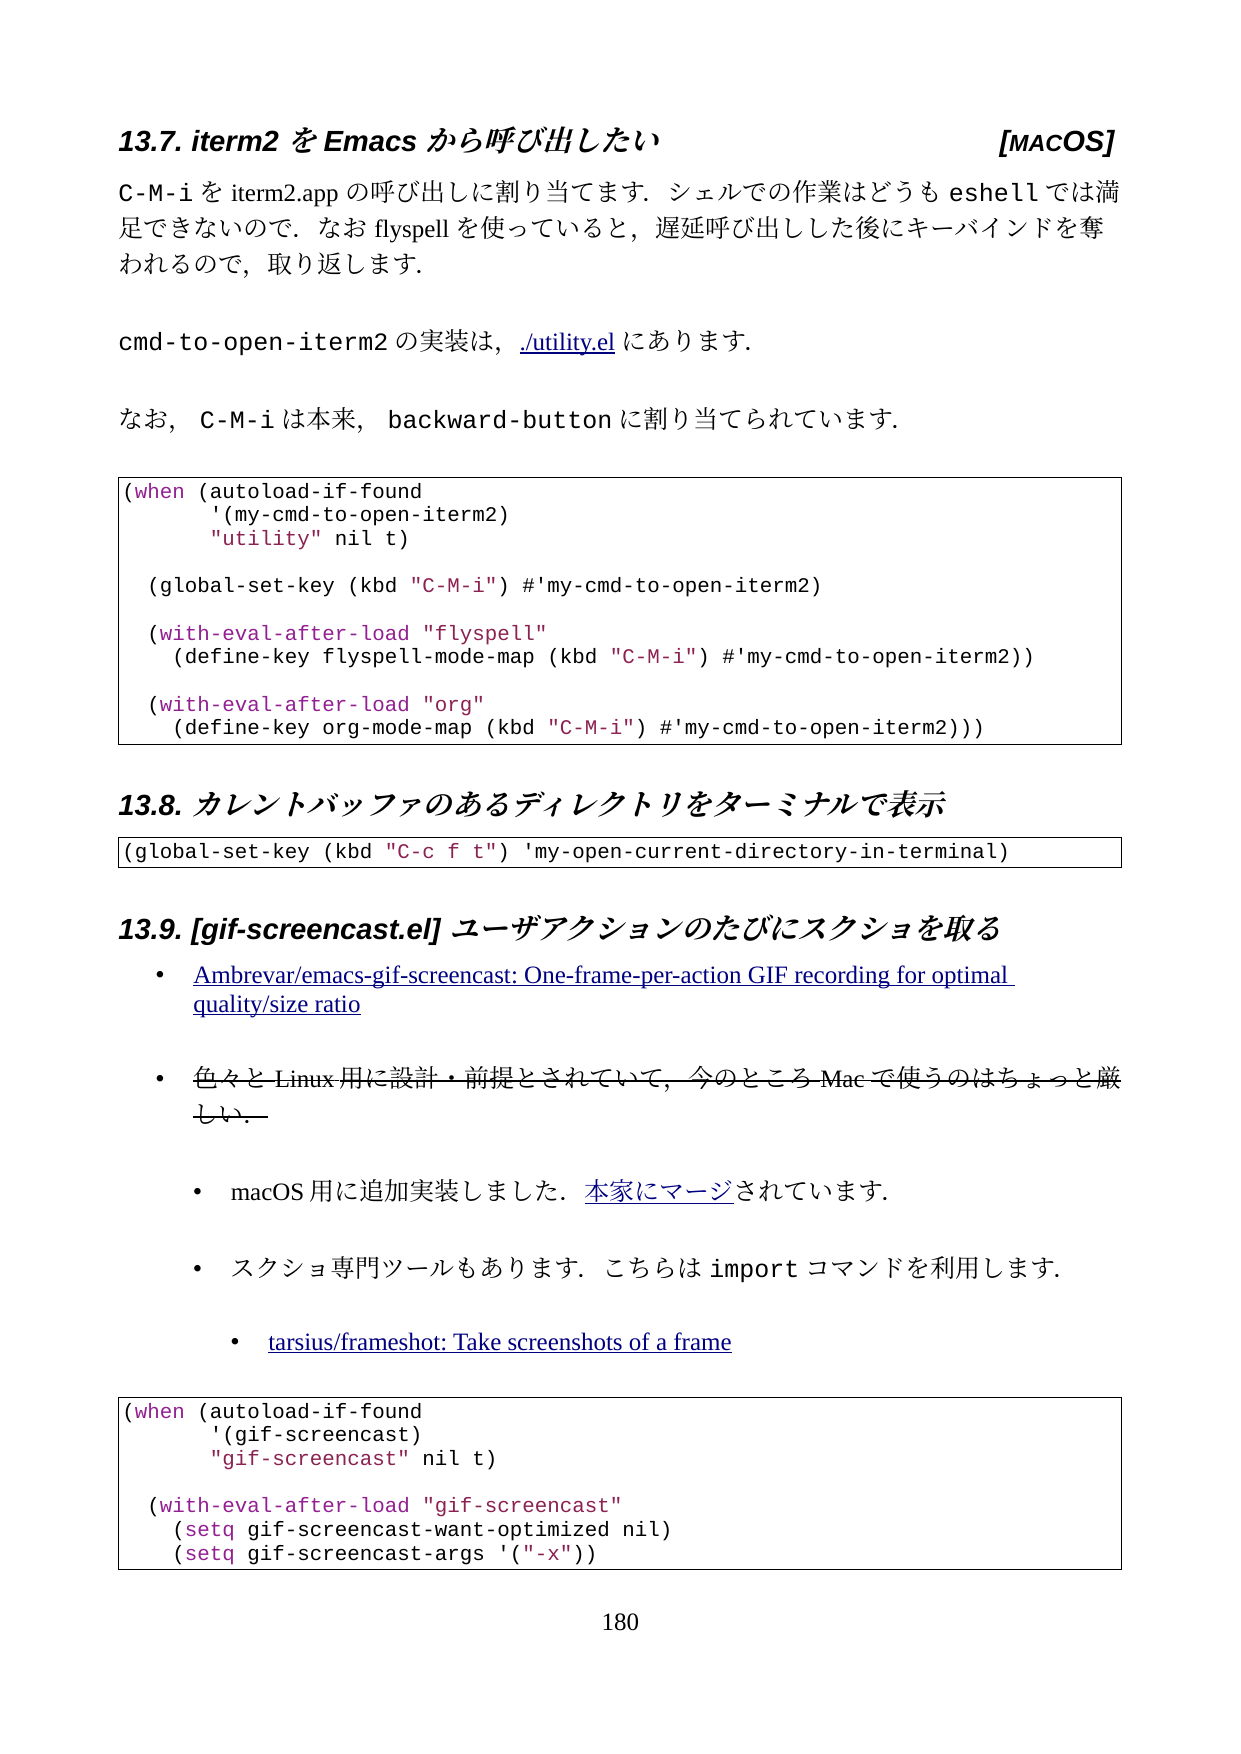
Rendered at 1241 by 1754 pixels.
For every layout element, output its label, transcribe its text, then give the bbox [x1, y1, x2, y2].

text '(my-cmd-to-open-iterm2) [119, 501, 1121, 524]
text cmd-to-open-iterm2 の実装は，./utility.el にあります． [118, 322, 1122, 387]
text (with-eval-after-load "flyspell" [119, 619, 1121, 642]
text (when (autoload-if-found [119, 478, 1121, 501]
text (global-set-key (kbd "C-M-i") #'my-cmd-to-open-iterm2) [119, 571, 1121, 595]
subtitle iterm2 を Emacs から呼び出したい [macOS] [118, 118, 1122, 160]
text '(gif-screencast) [119, 1420, 1121, 1444]
text (setq gif-screencast-args '("-x")) [119, 1538, 1121, 1569]
list 色々と Linux用に設計・前提とされていて，今のところ Mac で使うのはちょっと厳しい． [156, 1059, 1122, 1159]
text (with-eval-after-load "org" [119, 690, 1121, 713]
text (define-key flyspell-mode-map (kbd "C-M-i") #'my-cmd-to-open-iterm2)) [119, 642, 1121, 666]
text "gif-screencast" nil t) [119, 1444, 1121, 1468]
text (when (autoload-if-found [119, 1398, 1121, 1420]
list macOS用に追加実装しました．本家にマージされています． [193, 1172, 1122, 1237]
list tarsius/frameshot: Take screenshots of a frame [231, 1327, 1122, 1384]
list スクショ専門ツールもあります．こちらは import コマンドを利用します． [193, 1249, 1122, 1314]
subtitle カレントバッファのあるディレクトリをターミナルで表示 [118, 782, 1122, 824]
text なお， C-M-i は本来， backward-button に割り当てられています． [118, 399, 1122, 464]
text (with-eval-after-load "gif-screencast" [119, 1491, 1121, 1515]
text C-M-i を iterm2.app の呼び出しに割り当てます．シェルでの作業はどうも eshell では満足できないので．なお flyspell を使っていると，遅延呼び出しした後にキーバインドを奪われるので，取り返します． [118, 172, 1122, 309]
text (define-key org-mode-map (kbd "C-M-i") #'my-cmd-to-open-iterm2))) [119, 713, 1121, 744]
text (global-set-key (kbd "C-c f t") 'my-open-current-directory-in-terminal) [119, 838, 1121, 867]
text (setq gif-screencast-want-optimized nil) [119, 1515, 1121, 1538]
subtitle [gif-screencast.el] ユーザアクションのたびにスクショを取る [118, 906, 1122, 947]
text "utility" nil t) [119, 524, 1121, 548]
list Ambrevar/emacs-gif-screencast: One-frame-per-action GIF recording for optimal quality/size ratio [156, 960, 1122, 1046]
